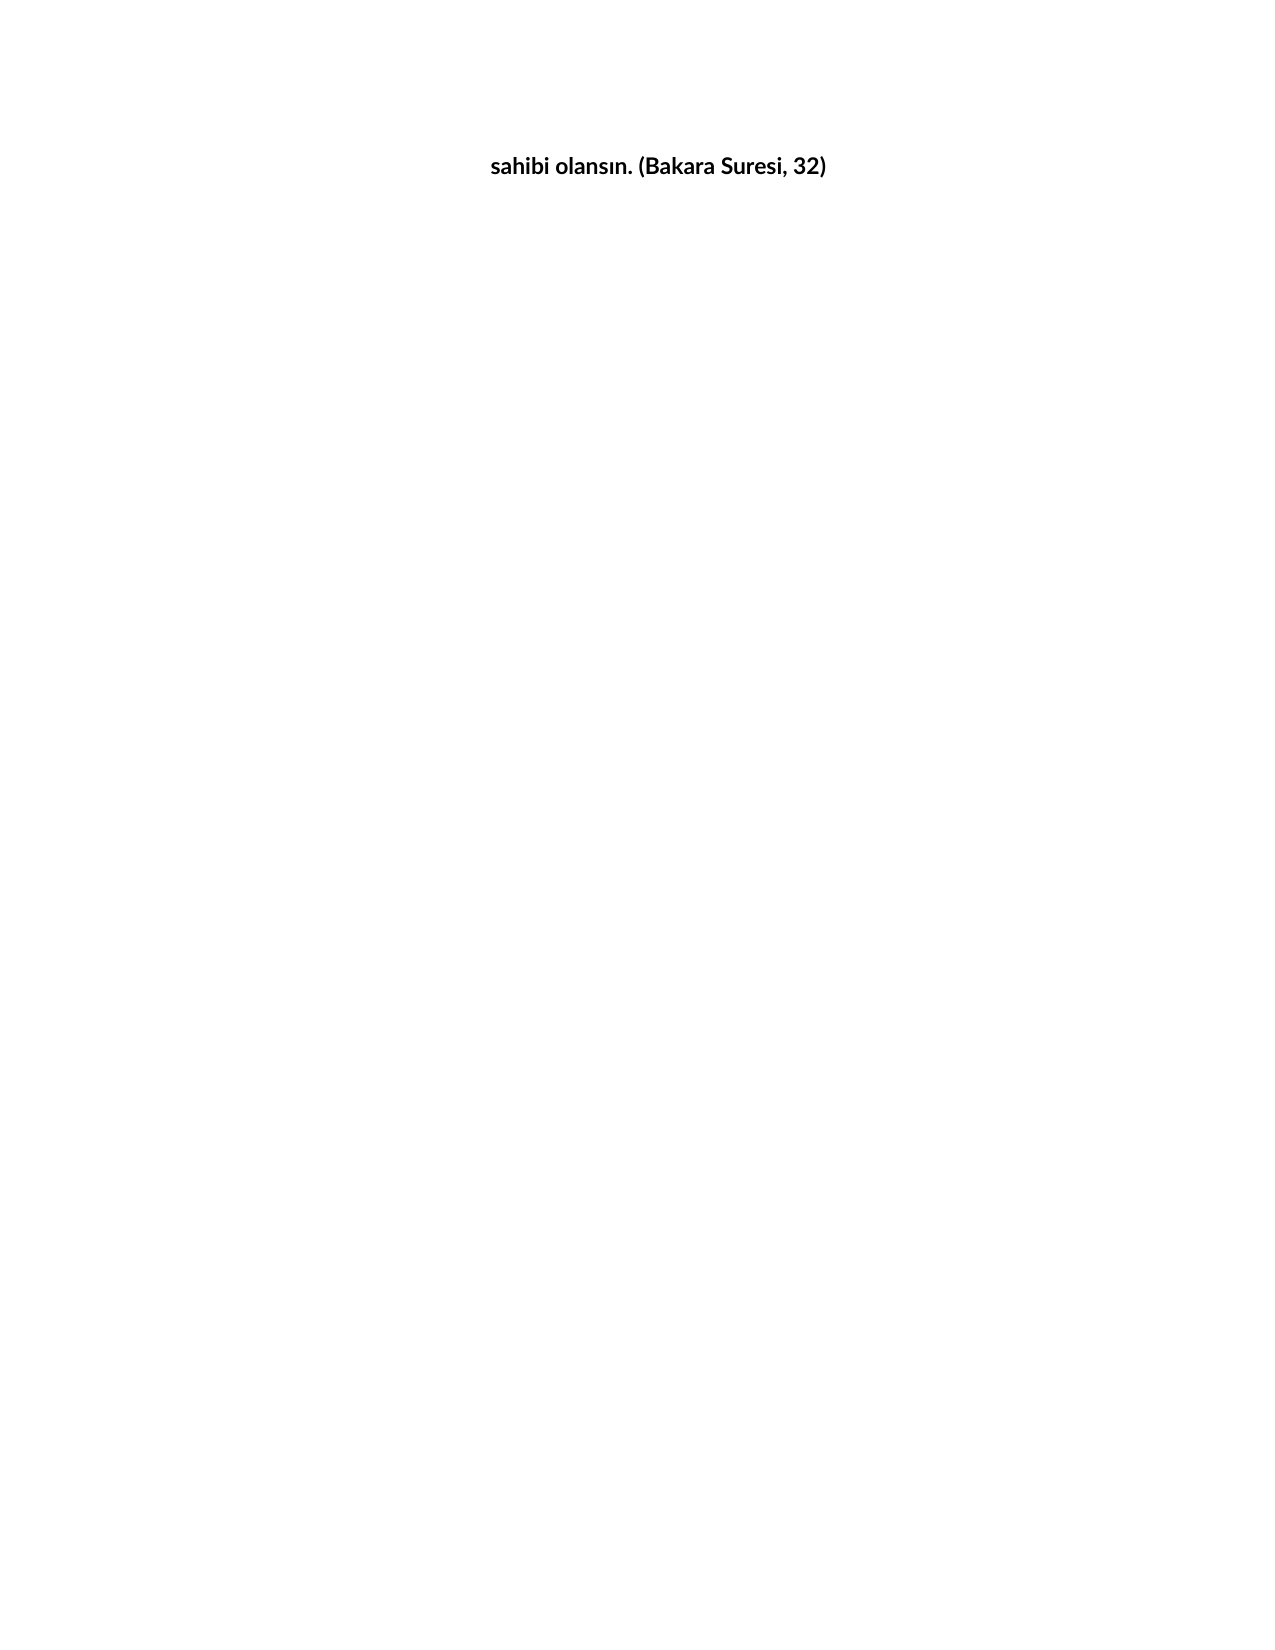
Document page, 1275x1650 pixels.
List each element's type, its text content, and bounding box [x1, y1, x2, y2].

text sahibi olansın. (Bakara Suresi, 32) [112, 148, 1145, 181]
